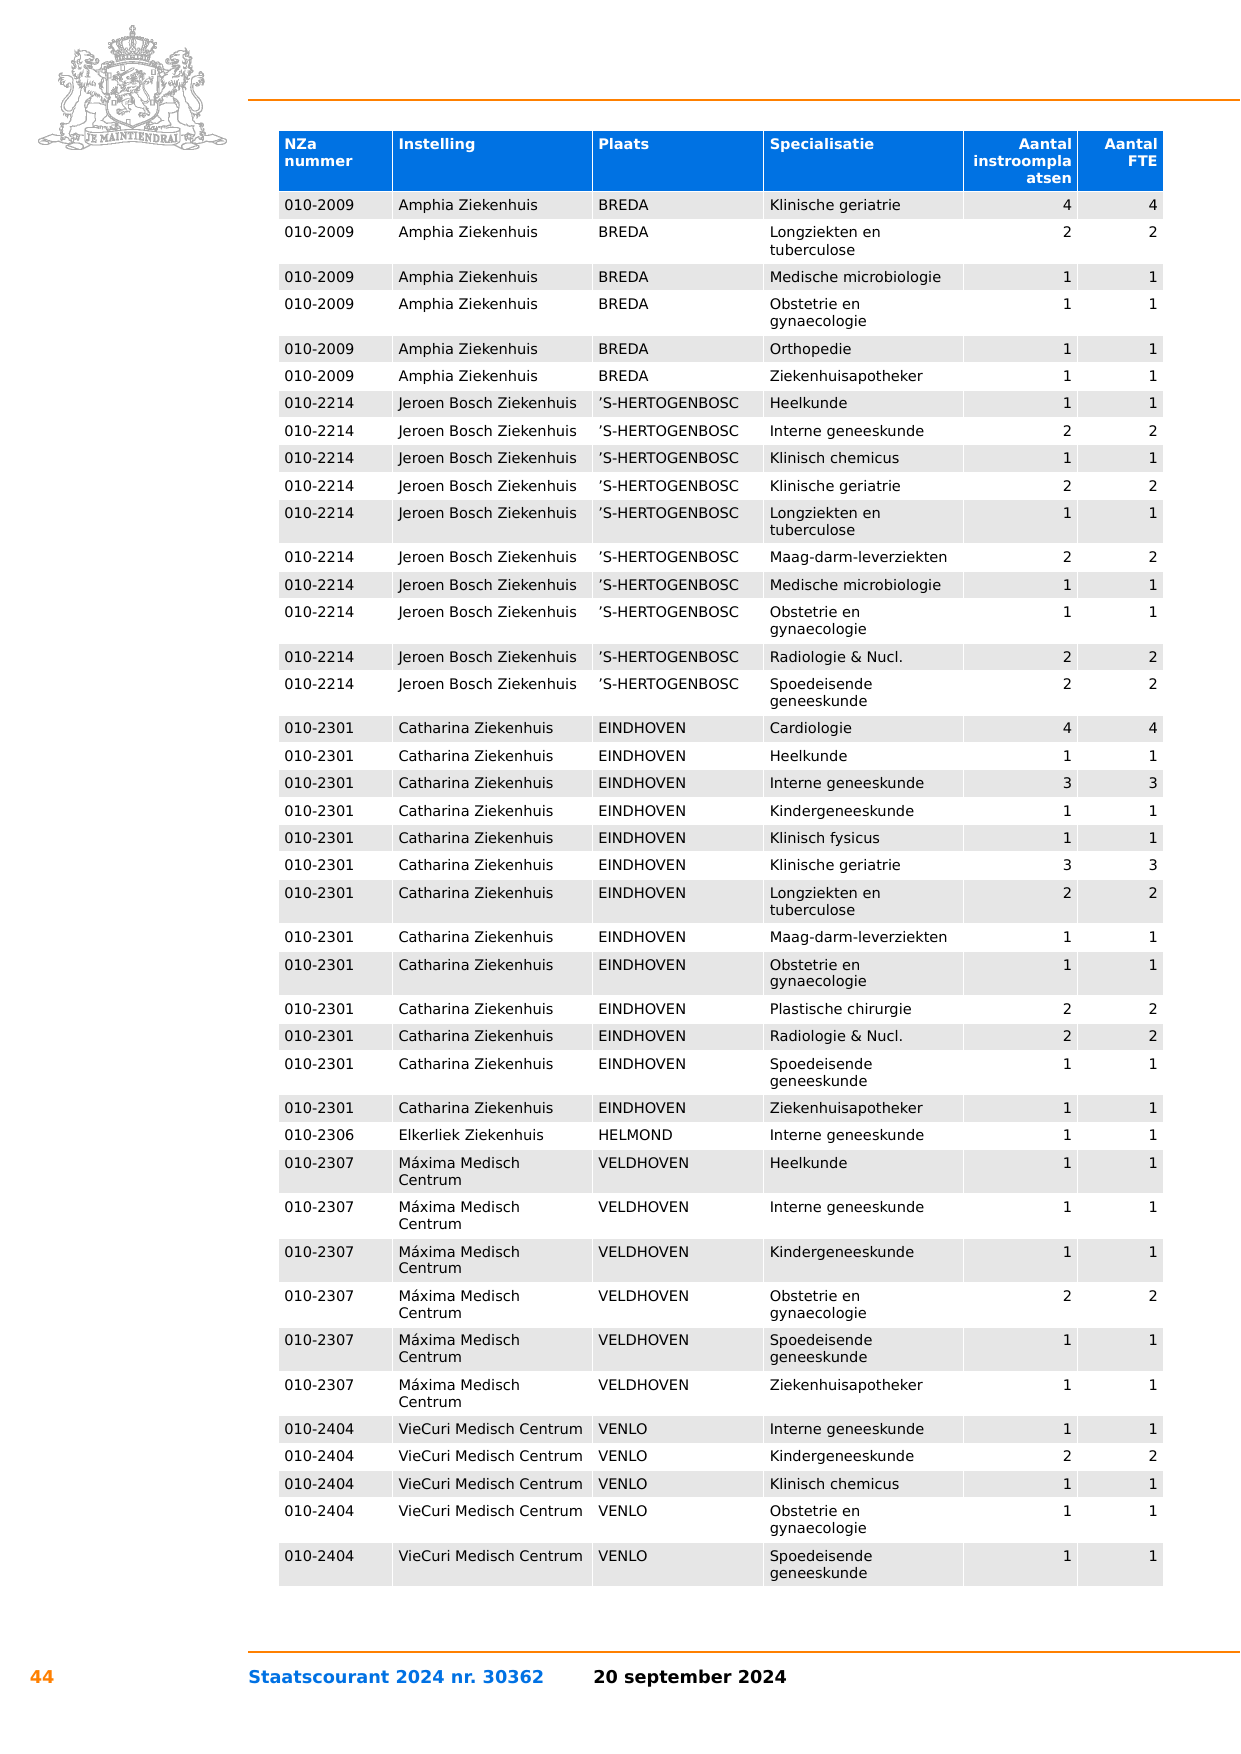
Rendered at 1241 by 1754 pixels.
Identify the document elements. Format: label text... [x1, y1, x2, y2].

table_cell Catharina Ziekenhuis [393, 1024, 592, 1050]
table_cell Kindergeneeskunde [764, 1239, 963, 1282]
table_cell Interne geneeskunde [764, 418, 963, 444]
table_cell ’S-HERTOGENBOSC [593, 671, 763, 714]
table_cell Heelkunde [764, 743, 963, 769]
table_cell Interne geneeskunde [764, 770, 963, 797]
table_cell 010-2214 [279, 391, 392, 417]
table_cell Catharina Ziekenhuis [393, 952, 592, 995]
table_cell 1 [964, 336, 1077, 362]
table_cell Jeroen Bosch Ziekenhuis [393, 500, 592, 543]
table_cell 010-2404 [279, 1416, 392, 1443]
table_cell 1 [1078, 572, 1163, 598]
table_cell 2 [964, 418, 1077, 444]
table_cell 010-2214 [279, 500, 392, 543]
table_header Instelling [393, 131, 592, 191]
table_cell Spoedeisende geneeskunde [764, 1051, 963, 1094]
table_cell 1 [964, 599, 1077, 643]
table_cell 010-2214 [279, 545, 392, 571]
table_cell Amphia Ziekenhuis [393, 363, 592, 389]
table_cell 1 [1078, 599, 1163, 643]
table_cell 1 [964, 1051, 1077, 1094]
table_cell 1 [1078, 825, 1163, 851]
table_cell 1 [1078, 1372, 1163, 1415]
table_cell 1 [964, 445, 1077, 472]
table_cell 2 [964, 473, 1077, 499]
table_cell 2 [1078, 473, 1163, 499]
table_cell Máxima Medisch Centrum [393, 1372, 592, 1415]
table_cell 1 [964, 1471, 1077, 1497]
table_cell VELDHOVEN [593, 1372, 763, 1415]
table_cell Klinisch chemicus [764, 1471, 963, 1497]
table_cell BREDA [593, 220, 763, 263]
table_cell 2 [1078, 671, 1163, 714]
table_header Aantal FTE [1078, 131, 1163, 191]
table_cell 1 [964, 572, 1077, 598]
table_cell 010-2214 [279, 644, 392, 670]
table_cell 1 [964, 291, 1077, 335]
table_cell Obstetrie en gynaecologie [764, 1499, 963, 1542]
table_cell 1 [964, 924, 1077, 951]
table_cell ’S-HERTOGENBOSC [593, 391, 763, 417]
table_cell 010-2214 [279, 473, 392, 499]
table_cell VELDHOVEN [593, 1150, 763, 1193]
table_cell 1 [1078, 1095, 1163, 1122]
table_cell Amphia Ziekenhuis [393, 220, 592, 263]
table_cell 2 [1078, 418, 1163, 444]
table_cell 1 [964, 1194, 1077, 1238]
table_cell 1 [1078, 291, 1163, 335]
table_cell VENLO [593, 1471, 763, 1497]
table_cell 1 [964, 1328, 1077, 1371]
table_cell Catharina Ziekenhuis [393, 996, 592, 1022]
table_cell 2 [964, 1283, 1077, 1326]
table_header NZa nummer [279, 131, 392, 191]
table_cell Longziekten en tuberculose [764, 500, 963, 543]
table_cell ’S-HERTOGENBOSC [593, 445, 763, 472]
table_cell 1 [1078, 1471, 1163, 1497]
table_cell 010-2214 [279, 671, 392, 714]
table_cell 010-2306 [279, 1123, 392, 1149]
table_cell BREDA [593, 192, 763, 219]
table_cell 010-2301 [279, 716, 392, 742]
table_cell Catharina Ziekenhuis [393, 716, 592, 742]
table_cell 1 [964, 825, 1077, 851]
table_header Aantal instroomplaatsen [964, 131, 1077, 191]
table_cell ’S-HERTOGENBOSC [593, 599, 763, 643]
table_cell 1 [964, 1499, 1077, 1542]
table_cell VELDHOVEN [593, 1239, 763, 1282]
table_cell Klinische geriatrie [764, 853, 963, 879]
table_cell EINDHOVEN [593, 770, 763, 797]
table_cell Máxima Medisch Centrum [393, 1239, 592, 1282]
table_cell 010-2301 [279, 770, 392, 797]
table_cell Máxima Medisch Centrum [393, 1194, 592, 1238]
table_cell EINDHOVEN [593, 952, 763, 995]
table_cell HELMOND [593, 1123, 763, 1149]
table_cell 1 [1078, 500, 1163, 543]
table_cell VELDHOVEN [593, 1328, 763, 1371]
table_cell 010-2009 [279, 336, 392, 362]
table_cell Amphia Ziekenhuis [393, 192, 592, 219]
table_cell EINDHOVEN [593, 853, 763, 879]
table_cell EINDHOVEN [593, 1024, 763, 1050]
table_cell Catharina Ziekenhuis [393, 880, 592, 923]
table_cell EINDHOVEN [593, 798, 763, 824]
table_cell BREDA [593, 291, 763, 335]
table_cell Interne geneeskunde [764, 1416, 963, 1443]
table_cell Máxima Medisch Centrum [393, 1328, 592, 1371]
table_cell 1 [1078, 1239, 1163, 1282]
table_cell Cardiologie [764, 716, 963, 742]
table_cell 2 [964, 1444, 1077, 1470]
table_cell Amphia Ziekenhuis [393, 264, 592, 290]
table_cell 1 [964, 1123, 1077, 1149]
table_cell Interne geneeskunde [764, 1194, 963, 1238]
table_cell Radiologie & Nucl. [764, 644, 963, 670]
table_cell Maag-darm-leverziekten [764, 924, 963, 951]
table_cell 010-2301 [279, 996, 392, 1022]
table_cell 010-2214 [279, 572, 392, 598]
table_cell Máxima Medisch Centrum [393, 1150, 592, 1193]
table_cell Jeroen Bosch Ziekenhuis [393, 391, 592, 417]
table_cell 010-2301 [279, 880, 392, 923]
table_cell 010-2307 [279, 1239, 392, 1282]
table_cell EINDHOVEN [593, 716, 763, 742]
table_cell Orthopedie [764, 336, 963, 362]
table_header Plaats [593, 131, 763, 191]
table_cell 2 [1078, 996, 1163, 1022]
table_cell 2 [1078, 545, 1163, 571]
table_cell EINDHOVEN [593, 743, 763, 769]
table_cell Radiologie & Nucl. [764, 1024, 963, 1050]
table_cell Obstetrie en gynaecologie [764, 952, 963, 995]
table_cell BREDA [593, 336, 763, 362]
table_cell Heelkunde [764, 391, 963, 417]
table_cell 2 [1078, 1024, 1163, 1050]
table_cell Plastische chirurgie [764, 996, 963, 1022]
table_cell Medische microbiologie [764, 572, 963, 598]
table_cell 010-2301 [279, 924, 392, 951]
table_cell Spoedeisende geneeskunde [764, 1543, 963, 1586]
table_cell Jeroen Bosch Ziekenhuis [393, 473, 592, 499]
table_cell Catharina Ziekenhuis [393, 825, 592, 851]
table_cell Heelkunde [764, 1150, 963, 1193]
table_cell 1 [1078, 336, 1163, 362]
table_cell Ziekenhuisapotheker [764, 1095, 963, 1122]
table_cell Jeroen Bosch Ziekenhuis [393, 445, 592, 472]
table_cell 2 [1078, 880, 1163, 923]
picture [38, 25, 227, 150]
table_cell 010-2404 [279, 1444, 392, 1470]
table_cell Maag-darm-leverziekten [764, 545, 963, 571]
table_cell 1 [1078, 363, 1163, 389]
table_cell Ziekenhuisapotheker [764, 1372, 963, 1415]
table_cell Medische microbiologie [764, 264, 963, 290]
table_cell 1 [1078, 1051, 1163, 1094]
table_cell ’S-HERTOGENBOSC [593, 500, 763, 543]
table_cell 2 [964, 545, 1077, 571]
table_cell 1 [1078, 1499, 1163, 1542]
table_cell Longziekten en tuberculose [764, 220, 963, 263]
table_cell Obstetrie en gynaecologie [764, 1283, 963, 1326]
table_cell Catharina Ziekenhuis [393, 798, 592, 824]
table_cell BREDA [593, 264, 763, 290]
table_cell ’S-HERTOGENBOSC [593, 545, 763, 571]
table_cell 010-2307 [279, 1194, 392, 1238]
table_cell Obstetrie en gynaecologie [764, 599, 963, 643]
table_cell VENLO [593, 1499, 763, 1542]
table_cell 2 [964, 996, 1077, 1022]
table_cell 1 [964, 1095, 1077, 1122]
table_cell VieCuri Medisch Centrum [393, 1543, 592, 1586]
table_cell 010-2404 [279, 1543, 392, 1586]
table_cell 4 [1078, 716, 1163, 742]
table_cell 2 [964, 671, 1077, 714]
table_cell Klinisch fysicus [764, 825, 963, 851]
table_cell VELDHOVEN [593, 1283, 763, 1326]
table_cell Catharina Ziekenhuis [393, 1095, 592, 1122]
table_cell VieCuri Medisch Centrum [393, 1499, 592, 1542]
table_cell Catharina Ziekenhuis [393, 1051, 592, 1094]
table_cell Catharina Ziekenhuis [393, 924, 592, 951]
table_cell 1 [964, 1150, 1077, 1193]
table_cell 010-2009 [279, 264, 392, 290]
table_cell 2 [964, 880, 1077, 923]
table_cell ’S-HERTOGENBOSC [593, 473, 763, 499]
table_cell 2 [964, 644, 1077, 670]
table_header Specialisatie [764, 131, 963, 191]
table_cell EINDHOVEN [593, 1095, 763, 1122]
table_cell Amphia Ziekenhuis [393, 291, 592, 335]
table_cell 010-2214 [279, 418, 392, 444]
table_cell 2 [964, 1024, 1077, 1050]
table_cell 1 [1078, 798, 1163, 824]
table_cell 010-2404 [279, 1499, 392, 1542]
table_cell ’S-HERTOGENBOSC [593, 418, 763, 444]
table_cell VELDHOVEN [593, 1194, 763, 1238]
table_cell 1 [964, 743, 1077, 769]
table_cell 1 [964, 798, 1077, 824]
table_cell EINDHOVEN [593, 996, 763, 1022]
table_cell 3 [1078, 770, 1163, 797]
table_cell 010-2404 [279, 1471, 392, 1497]
table_cell 1 [964, 363, 1077, 389]
table_cell Longziekten en tuberculose [764, 880, 963, 923]
table_cell 4 [964, 716, 1077, 742]
table_cell 010-2301 [279, 952, 392, 995]
table_cell 1 [1078, 264, 1163, 290]
table_cell Kindergeneeskunde [764, 1444, 963, 1470]
table_cell 010-2301 [279, 743, 392, 769]
table_cell 010-2301 [279, 853, 392, 879]
table_cell Máxima Medisch Centrum [393, 1283, 592, 1326]
table_cell Amphia Ziekenhuis [393, 336, 592, 362]
table_cell VieCuri Medisch Centrum [393, 1444, 592, 1470]
table_cell 1 [964, 1239, 1077, 1282]
table_cell 1 [1078, 1416, 1163, 1443]
table_cell Klinische geriatrie [764, 192, 963, 219]
table_cell Jeroen Bosch Ziekenhuis [393, 671, 592, 714]
table_cell 010-2214 [279, 445, 392, 472]
table_cell 3 [1078, 853, 1163, 879]
table_cell Elkerliek Ziekenhuis [393, 1123, 592, 1149]
table_cell 1 [1078, 1328, 1163, 1371]
table_cell Catharina Ziekenhuis [393, 743, 592, 769]
table_cell ’S-HERTOGENBOSC [593, 644, 763, 670]
table_cell 1 [1078, 445, 1163, 472]
table_cell Jeroen Bosch Ziekenhuis [393, 545, 592, 571]
table_cell VENLO [593, 1444, 763, 1470]
table_cell Jeroen Bosch Ziekenhuis [393, 599, 592, 643]
table_cell 010-2301 [279, 825, 392, 851]
table_cell 010-2307 [279, 1283, 392, 1326]
table_cell 1 [1078, 391, 1163, 417]
table_cell 1 [1078, 924, 1163, 951]
table_cell ’S-HERTOGENBOSC [593, 572, 763, 598]
table_cell VieCuri Medisch Centrum [393, 1416, 592, 1443]
table_cell Obstetrie en gynaecologie [764, 291, 963, 335]
table_cell 1 [964, 391, 1077, 417]
table_cell 2 [1078, 220, 1163, 263]
table_cell Spoedeisende geneeskunde [764, 671, 963, 714]
table_cell 1 [1078, 952, 1163, 995]
table_cell 1 [964, 1416, 1077, 1443]
table_cell 4 [1078, 192, 1163, 219]
table_cell Klinisch chemicus [764, 445, 963, 472]
table_cell EINDHOVEN [593, 880, 763, 923]
table_cell VENLO [593, 1543, 763, 1586]
table_cell 010-2009 [279, 363, 392, 389]
table_cell 010-2301 [279, 1051, 392, 1094]
table_cell Jeroen Bosch Ziekenhuis [393, 572, 592, 598]
table_cell 1 [964, 500, 1077, 543]
table_cell 010-2009 [279, 291, 392, 335]
table_cell 010-2307 [279, 1372, 392, 1415]
table_cell 010-2301 [279, 1095, 392, 1122]
table_cell 2 [964, 220, 1077, 263]
table_cell Jeroen Bosch Ziekenhuis [393, 644, 592, 670]
table_cell Klinische geriatrie [764, 473, 963, 499]
table_cell 1 [964, 1543, 1077, 1586]
table_cell Jeroen Bosch Ziekenhuis [393, 418, 592, 444]
table_cell 010-2009 [279, 192, 392, 219]
table_cell 1 [1078, 1543, 1163, 1586]
table_cell 010-2307 [279, 1328, 392, 1371]
table_cell 2 [1078, 1444, 1163, 1470]
table_cell 3 [964, 770, 1077, 797]
table_cell Ziekenhuisapotheker [764, 363, 963, 389]
table_cell 1 [1078, 1194, 1163, 1238]
table_cell 3 [964, 853, 1077, 879]
table_cell 1 [1078, 1123, 1163, 1149]
table_cell EINDHOVEN [593, 825, 763, 851]
table_cell 1 [964, 1372, 1077, 1415]
table_cell Catharina Ziekenhuis [393, 770, 592, 797]
table_cell 010-2307 [279, 1150, 392, 1193]
table_cell Catharina Ziekenhuis [393, 853, 592, 879]
table_cell 1 [1078, 743, 1163, 769]
table_cell Kindergeneeskunde [764, 798, 963, 824]
table_cell 1 [964, 264, 1077, 290]
table_cell VieCuri Medisch Centrum [393, 1471, 592, 1497]
table_cell Interne geneeskunde [764, 1123, 963, 1149]
table_cell Spoedeisende geneeskunde [764, 1328, 963, 1371]
table_cell VENLO [593, 1416, 763, 1443]
table_cell 010-2301 [279, 1024, 392, 1050]
table_cell EINDHOVEN [593, 924, 763, 951]
table_cell 4 [964, 192, 1077, 219]
table_cell 2 [1078, 644, 1163, 670]
table_cell BREDA [593, 363, 763, 389]
table_cell 1 [1078, 1150, 1163, 1193]
table_cell EINDHOVEN [593, 1051, 763, 1094]
table_cell 2 [1078, 1283, 1163, 1326]
table_cell 010-2214 [279, 599, 392, 643]
table_cell 010-2009 [279, 220, 392, 263]
table_cell 010-2301 [279, 798, 392, 824]
table_cell 1 [964, 952, 1077, 995]
